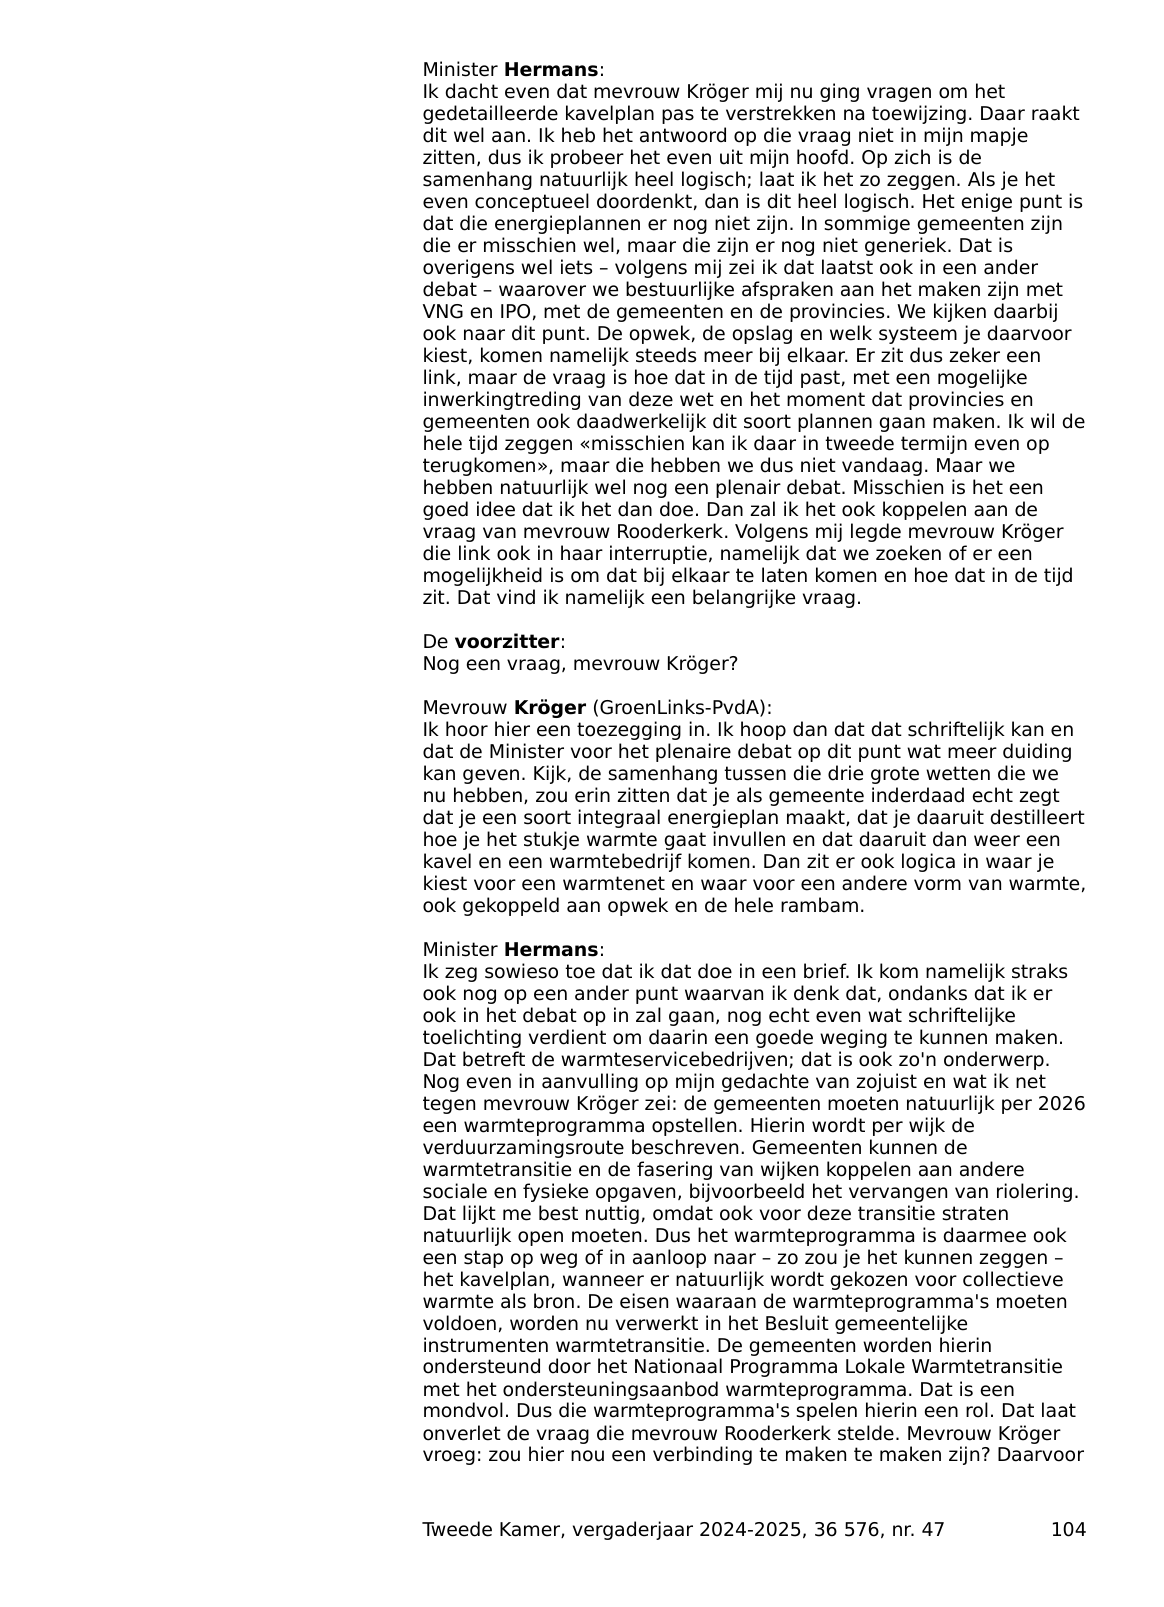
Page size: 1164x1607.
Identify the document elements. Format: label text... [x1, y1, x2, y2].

text Ik zeg sowieso toe dat ik dat doe in een brief. Ik kom namelijk straks ook nog op een ander punt waarvan ik denk dat, ondanks dat ik er ook in het debat op in zal gaan, nog echt even wat schriftelijke toelichting verdient om daarin een goede weging te kunnen maken. Dat betreft de warmteservicebedrijven; dat is ook zo'n onderwerp. Nog even in aanvulling op mijn gedachte van zojuist en wat ik net tegen mevrouw Kröger zei: de gemeenten moeten natuurlijk per 2026 een warmteprogramma opstellen. Hierin wordt per wijk de verduurzamingsroute beschreven. Gemeenten kunnen de warmtetransitie en de fasering van wijken koppelen aan andere sociale en fysieke opgaven, bijvoorbeeld het vervangen van riolering. Dat lijkt me best nuttig, omdat ook voor deze transitie straten natuurlijk open moeten. Dus het warmteprogramma is daarmee ook een stap op weg of in aanloop naar – zo zou je het kunnen zeggen – het kavelplan, wanneer er natuurlijk wordt gekozen voor collectieve warmte als bron. De eisen waaraan de warmteprogramma's moeten voldoen, worden nu verwerkt in het Besluit gemeentelijke instrumenten warmtetransitie. De gemeenten worden hierin ondersteund door het Nationaal Programma Lokale Warmtetransitie met het ondersteuningsaanbod warmteprogramma. Dat is een mondvol. Dus die warmteprogramma's spelen hierin een rol. Dat laat onverlet de vraag die mevrouw Rooderkerk stelde. Mevrouw Kröger vroeg: zou hier nou een verbinding te maken te maken zijn? Daarvoor [422, 961, 1087, 1466]
text Ik hoor hier een toezegging in. Ik hoop dan dat dat schriftelijk kan en dat de Minister voor het plenaire debat op dit punt wat meer duiding kan geven. Kijk, de samenhang tussen die drie grote wetten die we nu hebben, zou erin zitten dat je als gemeente inderdaad echt zegt dat je een soort integraal energieplan maakt, dat je daaruit destilleert hoe je het stukje warmte gaat invullen en dat daaruit dan weer een kavel en een warmtebedrijf komen. Dan zit er ook logica in waar je kiest voor een warmtenet en waar voor een andere vorm van warmte, ook gekoppeld aan opwek en de hele rambam. [422, 719, 1087, 917]
text Minister Hermans: [422, 939, 1087, 961]
text Minister Hermans: [422, 59, 1087, 81]
text Ik dacht even dat mevrouw Kröger mij nu ging vragen om het gedetailleerde kavelplan pas te verstrekken na toewijzing. Daar raakt dit wel aan. Ik heb het antwoord op die vraag niet in mijn mapje zitten, dus ik probeer het even uit mijn hoofd. Op zich is de samenhang natuurlijk heel logisch; laat ik het zo zeggen. Als je het even conceptueel doordenkt, dan is dit heel logisch. Het enige punt is dat die energieplannen er nog niet zijn. In sommige gemeenten zijn die er misschien wel, maar die zijn er nog niet generiek. Dat is overigens wel iets – volgens mij zei ik dat laatst ook in een ander debat – waarover we bestuurlijke afspraken aan het maken zijn met VNG en IPO, met de gemeenten en de provincies. We kijken daarbij ook naar dit punt. De opwek, de opslag en welk systeem je daarvoor kiest, komen namelijk steeds meer bij elkaar. Er zit dus zeker een link, maar de vraag is hoe dat in de tijd past, met een mogelijke inwerkingtreding van deze wet en het moment dat provincies en gemeenten ook daadwerkelijk dit soort plannen gaan maken. Ik wil de hele tijd zeggen «misschien kan ik daar in tweede termijn even op terugkomen», maar die hebben we dus niet vandaag. Maar we hebben natuurlijk wel nog een plenair debat. Misschien is het een goed idee dat ik het dan doe. Dan zal ik het ook koppelen aan de vraag van mevrouw Rooderkerk. Volgens mij legde mevrouw Kröger die link ook in haar interruptie, namelijk dat we zoeken of er een mogelijkheid is om dat bij elkaar te laten komen en hoe dat in de tijd zit. Dat vind ik namelijk een belangrijke vraag. [422, 81, 1087, 608]
text Nog een vraag, mevrouw Kröger? [422, 653, 1087, 675]
text De voorzitter: [422, 631, 1087, 653]
text Mevrouw Kröger (GroenLinks-PvdA): [422, 697, 1087, 719]
